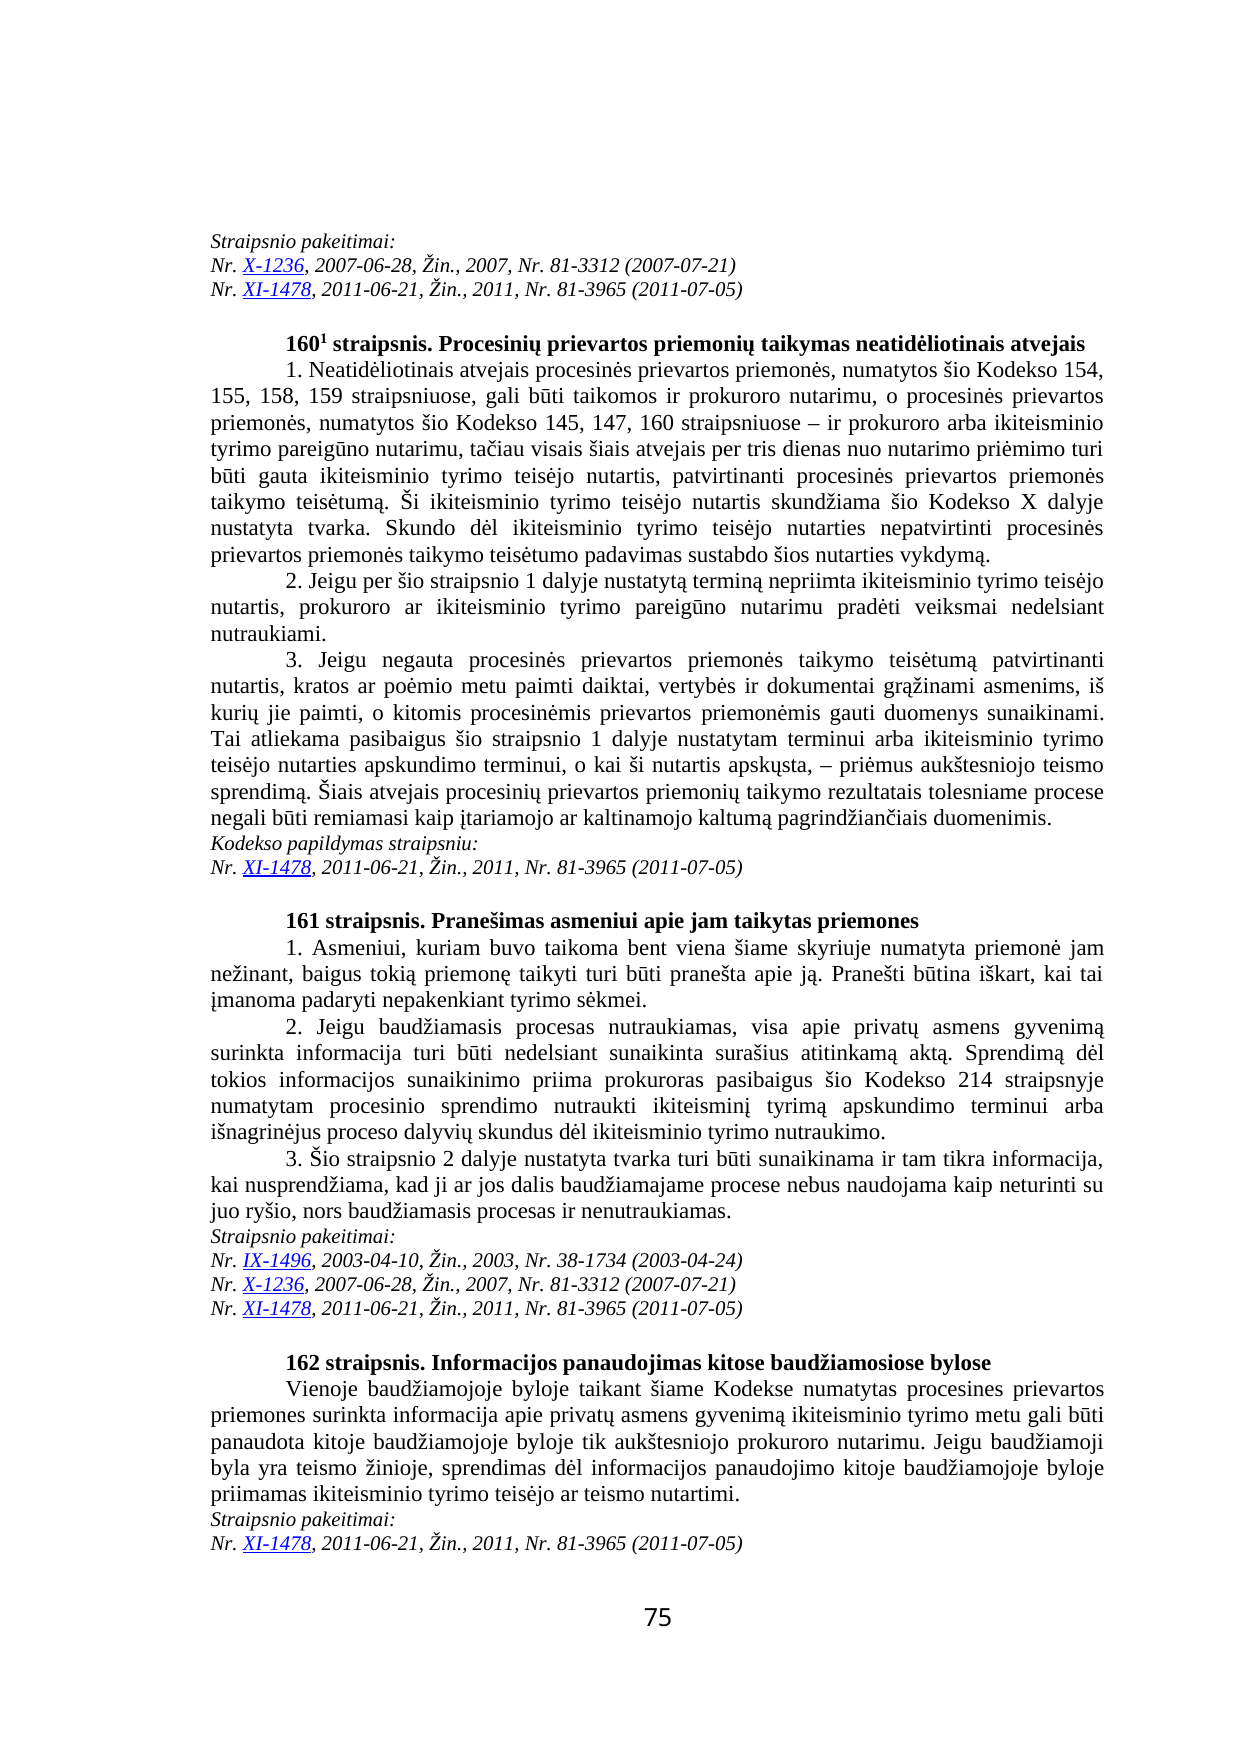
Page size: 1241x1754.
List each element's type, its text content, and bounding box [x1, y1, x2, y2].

text 3. Šio straipsnio 2 dalyje nustatyta tvarka turi būti sunaikinama ir tam tikra informacija, kai nusprendžiama, kad ji ar jos dalis baudžiamajame procese nebus naudojama kaip neturinti su juo ryšio, nors baudžiamasis procesas ir nenutraukiamas. [210, 1145, 1105, 1224]
text 1. Neatidėliotinais atvejais procesinės prievartos priemonės, numatytos šio Kodekso 154, 155, 158, 159 straipsniuose, gali būti taikomos ir prokuroro nutarimu, o procesinės prievartos priemonės, numatytos šio Kodekso 145, 147, 160 straipsniuose – ir prokuroro arba ikiteisminio tyrimo pareigūno nutarimu, tačiau visais šiais atvejais per tris dienas nuo nutarimo priėmimo turi būti gauta ikiteisminio tyrimo teisėjo nutartis, patvirtinanti procesinės prievartos priemonės taikymo teisėtumą. Ši ikiteisminio tyrimo teisėjo nutartis skundžiama šio Kodekso X dalyje nustatyta tvarka. Skundo dėl ikiteisminio tyrimo teisėjo nutarties nepatvirtinti procesinės prievartos priemonės taikymo teisėtumo padavimas sustabdo šios nutarties vykdymą. [210, 356, 1105, 567]
text Straipsnio pakeitimai: [210, 1507, 1105, 1531]
text Nr. XI-1478, 2011-06-21, Žin., 2011, Nr. 81-3965 (2011-07-05) [210, 1296, 1105, 1320]
text Nr. IX-1496, 2003-04-10, Žin., 2003, Nr. 38-1734 (2003-04-24) [210, 1248, 1105, 1272]
text 2. Jeigu baudžiamasis procesas nutraukiamas, visa apie privatų asmens gyvenimą surinkta informacija turi būti nedelsiant sunaikinta surašius atitinkamą aktą. Sprendimą dėl tokios informacijos sunaikinimo priima prokuroras pasibaigus šio Kodekso 214 straipsnyje numatytam procesinio sprendimo nutraukti ikiteisminį tyrimą apskundimo terminui arba išnagrinėjus proceso dalyvių skundus dėl ikiteisminio tyrimo nutraukimo. [210, 1013, 1105, 1145]
text 161 straipsnis. Pranešimas asmeniui apie jam taikytas priemones [210, 907, 1105, 934]
text 1. Asmeniui, kuriam buvo taikoma bent viena šiame skyriuje numatyta priemonė jam nežinant, baigus tokią priemonę taikyti turi būti pranešta apie ją. Pranešti būtina iškart, kai tai įmanoma padaryti nepakenkiant tyrimo sėkmei. [210, 934, 1105, 1013]
text Nr. XI-1478, 2011-06-21, Žin., 2011, Nr. 81-3965 (2011-07-05) [210, 1531, 1105, 1555]
text Kodekso papildymas straipsniu: [210, 831, 1105, 855]
text 3. Jeigu negauta procesinės prievartos priemonės taikymo teisėtumą patvirtinanti nutartis, kratos ar poėmio metu paimti daiktai, vertybės ir dokumentai grąžinami asmenims, iš kurių jie paimti, o kitomis procesinėmis prievartos priemonėmis gauti duomenys sunaikinami. Tai atliekama pasibaigus šio straipsnio 1 dalyje nustatytam terminui arba ikiteisminio tyrimo teisėjo nutarties apskundimo terminui, o kai ši nutartis apskųsta, – priėmus aukštesniojo teismo sprendimą. Šiais atvejais procesinių prievartos priemonių taikymo rezultatais tolesniame procese negali būti remiamasi kaip įtariamojo ar kaltinamojo kaltumą pagrindžiančiais duomenimis. [210, 646, 1105, 831]
text 162 straipsnis. Informacijos panaudojimas kitose baudžiamosiose bylose [210, 1349, 1105, 1375]
text Nr. X-1236, 2007-06-28, Žin., 2007, Nr. 81-3312 (2007-07-21) [210, 253, 1105, 277]
text 2. Jeigu per šio straipsnio 1 dalyje nustatytą terminą nepriimta ikiteisminio tyrimo teisėjo nutartis, prokuroro ar ikiteisminio tyrimo pareigūno nutarimu pradėti veiksmai nedelsiant nutraukiami. [210, 567, 1105, 646]
text Straipsnio pakeitimai: [210, 1224, 1105, 1248]
text 1601 straipsnis. Procesinių prievartos priemonių taikymas neatidėliotinais atvejais [285, 330, 1105, 356]
text Vienoje baudžiamojoje byloje taikant šiame Kodekse numatytas procesines prievartos priemones surinkta informacija apie privatų asmens gyvenimą ikiteisminio tyrimo metu gali būti panaudota kitoje baudžiamojoje byloje tik aukštesniojo prokuroro nutarimu. Jeigu baudžiamoji byla yra teismo žinioje, sprendimas dėl informacijos panaudojimo kitoje baudžiamojoje byloje priimamas ikiteisminio tyrimo teisėjo ar teismo nutartimi. [210, 1375, 1105, 1507]
text Straipsnio pakeitimai: [210, 229, 1105, 253]
text Nr. XI-1478, 2011-06-21, Žin., 2011, Nr. 81-3965 (2011-07-05) [210, 277, 1105, 301]
text Nr. XI-1478, 2011-06-21, Žin., 2011, Nr. 81-3965 (2011-07-05) [210, 855, 1105, 879]
text Nr. X-1236, 2007-06-28, Žin., 2007, Nr. 81-3312 (2007-07-21) [210, 1272, 1105, 1296]
